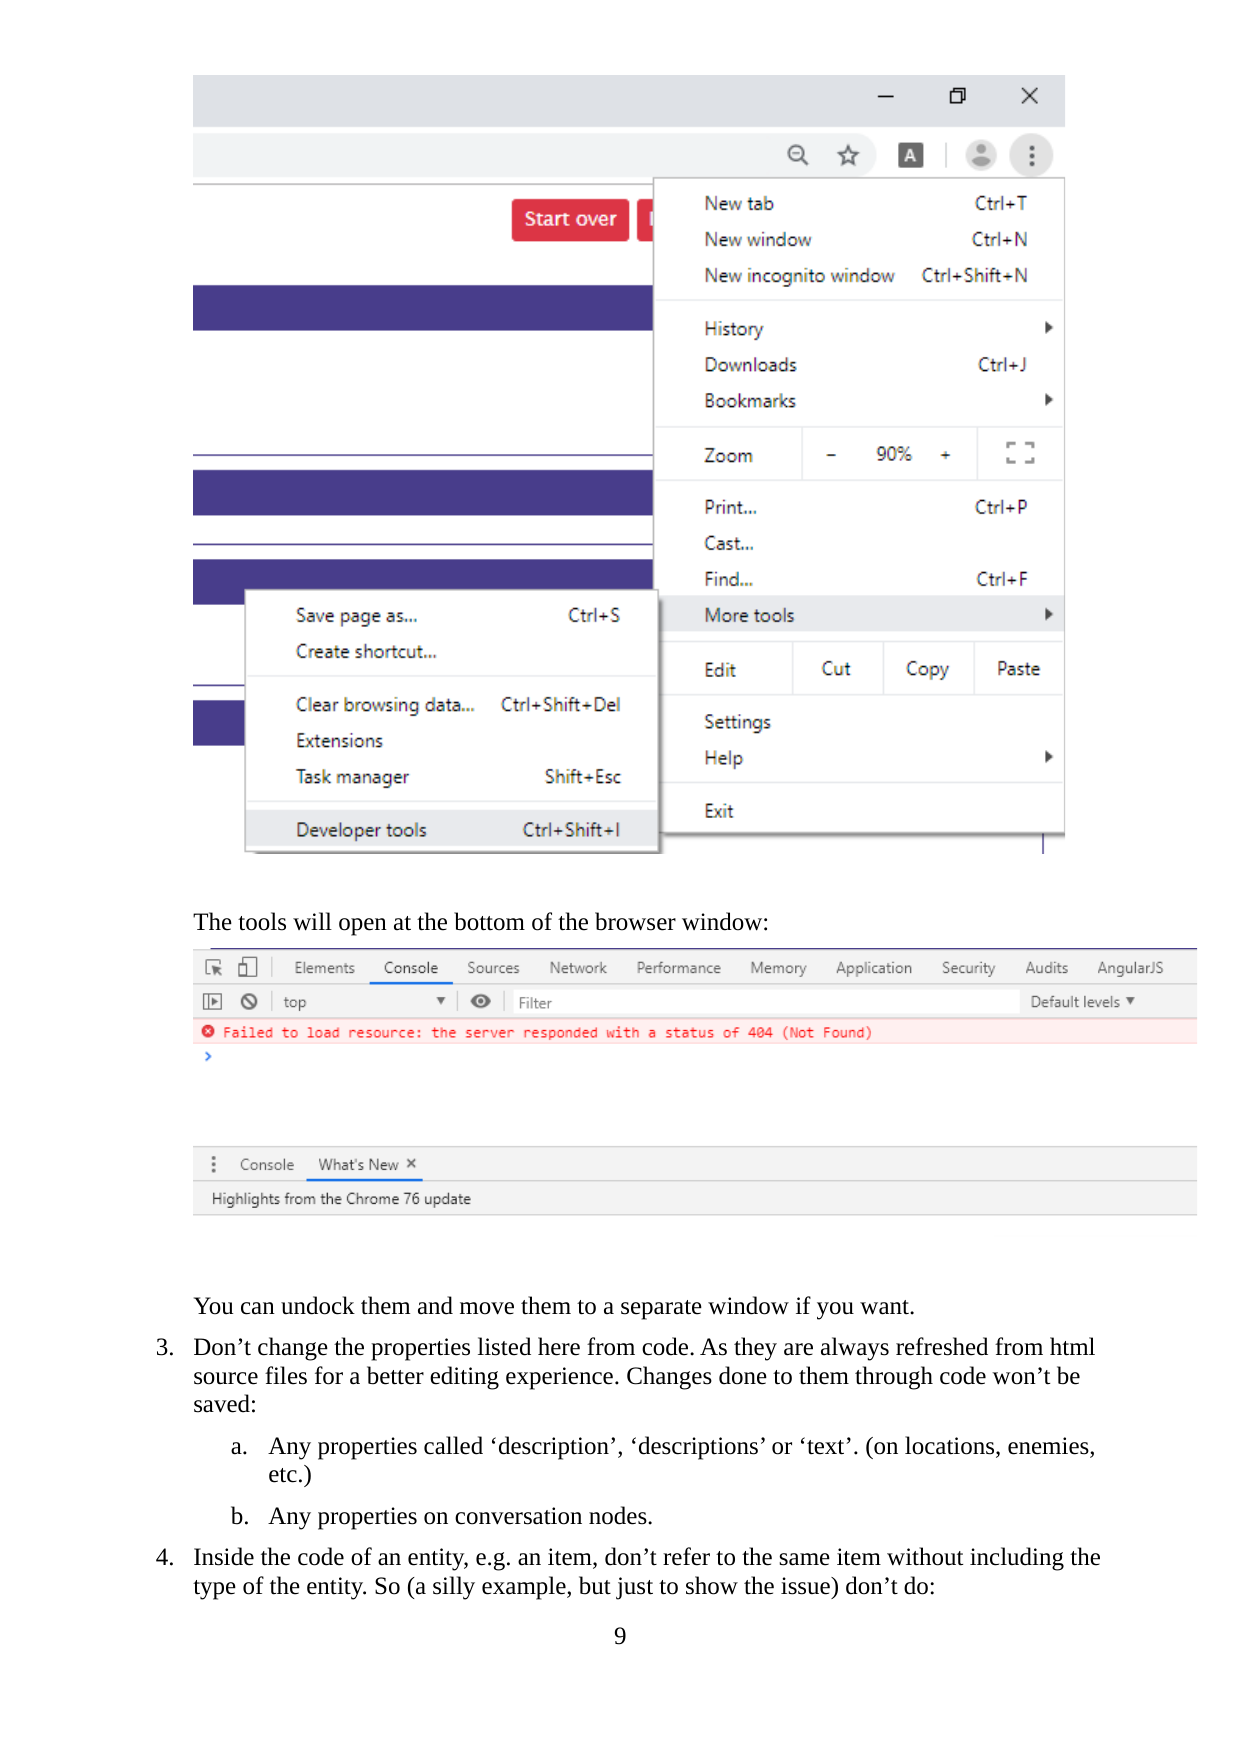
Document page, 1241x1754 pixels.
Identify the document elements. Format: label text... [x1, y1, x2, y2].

list Inside the code of an entity, e.g. an item, don’t refer to the same item without including the type of the entity. So (a silly example, but just to show the issue) don’t do: [156, 1542, 1122, 1599]
list Any properties on conversation nodes. [231, 1501, 1122, 1529]
list Any properties called ‘description’, ‘descriptions’ or ‘text’. (on locations, enemies, etc.) [231, 1431, 1122, 1488]
text The tools will open at the bottom of the browser window: [193, 907, 1122, 936]
text You can undock them and move them to a separate window if you want. [193, 1291, 1122, 1319]
list Don’t change the properties listed here from code. As they are always refreshed from html source files for a better editing experience. Changes done to them through code won’t be saved: [156, 1332, 1122, 1418]
